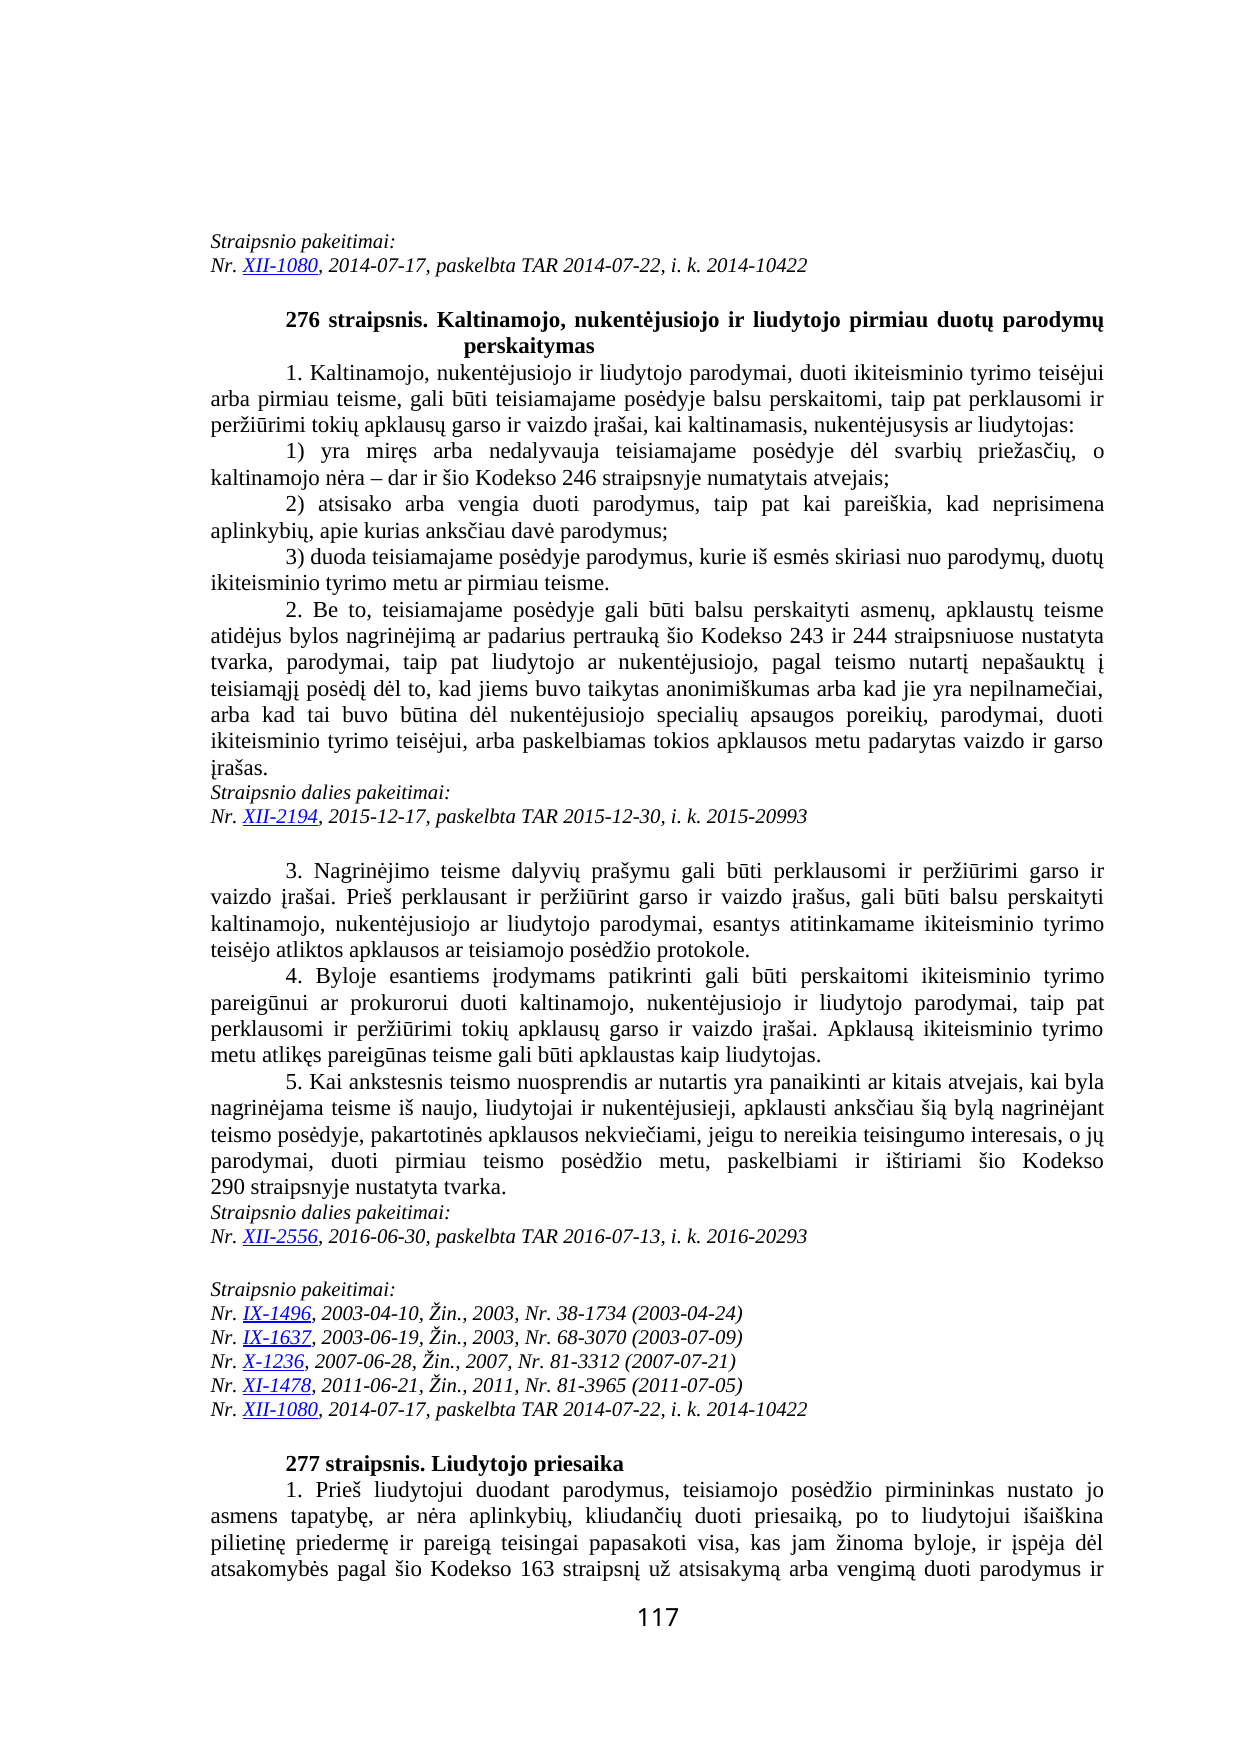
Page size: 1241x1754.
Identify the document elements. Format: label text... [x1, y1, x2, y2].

text 2) atsisako arba vengia duoti parodymus, taip pat kai pareiškia, kad neprisimena aplinkybių, apie kurias anksčiau davė parodymus; [210, 490, 1105, 543]
text 4. Byloje esantiems įrodymams patikrinti gali būti perskaitomi ikiteisminio tyrimo pareigūnui ar prokurorui duoti kaltinamojo, nukentėjusiojo ir liudytojo parodymai, taip pat perklausomi ir peržiūrimi tokių apklausų garso ir vaizdo įrašai. Apklausą ikiteisminio tyrimo metu atlikęs pareigūnas teisme gali būti apklaustas kaip liudytojas. [210, 962, 1105, 1068]
text Straipsnio dalies pakeitimai: [210, 1200, 1105, 1224]
text Straipsnio pakeitimai: [210, 229, 1105, 253]
text 277 straipsnis. Liudytojo priesaika [210, 1450, 1105, 1476]
text Nr. X-1236, 2007-06-28, Žin., 2007, Nr. 81-3312 (2007-07-21) [210, 1349, 1105, 1373]
text Nr. XII-1080, 2014-07-17, paskelbta TAR 2014-07-22, i. k. 2014-10422 [210, 1397, 1105, 1421]
text Straipsnio pakeitimai: [210, 1277, 1105, 1301]
text 1. Kaltinamojo, nukentėjusiojo ir liudytojo parodymai, duoti ikiteisminio tyrimo teisėjui arba pirmiau teisme, gali būti teisiamajame posėdyje balsu perskaitomi, taip pat perklausomi ir peržiūrimi tokių apklausų garso ir vaizdo įrašai, kai kaltinamasis, nukentėjusysis ar liudytojas: [210, 358, 1105, 438]
text 1) yra miręs arba nedalyvauja teisiamajame posėdyje dėl svarbių priežasčių, o kaltinamojo nėra – dar ir šio Kodekso 246 straipsnyje numatytais atvejais; [210, 438, 1105, 490]
text 1. Prieš liudytojui duodant parodymus, teisiamojo posėdžio pirmininkas nustato jo asmens tapatybę, ar nėra aplinkybių, kliudančių duoti priesaiką, po to liudytojui išaiškina pilietinę priedermę ir pareigą teisingai papasakoti visa, kas jam žinoma byloje, ir įspėja dėl atsakomybės pagal šio Kodekso 163 straipsnį už atsisakymą arba vengimą duoti parodymus ir [210, 1476, 1105, 1581]
text 3. Nagrinėjimo teisme dalyvių prašymu gali būti perklausomi ir peržiūrimi garso ir vaizdo įrašai. Prieš perklausant ir peržiūrint garso ir vaizdo įrašus, gali būti balsu perskaityti kaltinamojo, nukentėjusiojo ar liudytojo parodymai, esantys atitinkamame ikiteisminio tyrimo teisėjo atliktos apklausos ar teisiamojo posėdžio protokole. [210, 857, 1105, 962]
text Nr. XII-2556, 2016-06-30, paskelbta TAR 2016-07-13, i. k. 2016-20293 [210, 1224, 1105, 1248]
text Nr. XII-1080, 2014-07-17, paskelbta TAR 2014-07-22, i. k. 2014-10422 [210, 253, 1105, 277]
text 2. Be to, teisiamajame posėdyje gali būti balsu perskaityti asmenų, apklaustų teisme atidėjus bylos nagrinėjimą ar padarius pertrauką šio Kodekso 243 ir 244 straipsniuose nustatyta tvarka, parodymai, taip pat liudytojo ar nukentėjusiojo, pagal teismo nutartį nepašauktų į teisiamąjį posėdį dėl to, kad jiems buvo taikytas anonimiškumas arba kad jie yra nepilnamečiai, arba kad tai buvo būtina dėl nukentėjusiojo specialių apsaugos poreikių, parodymai, duoti ikiteisminio tyrimo teisėjui, arba paskelbiamas tokios apklausos metu padarytas vaizdo ir garso įrašas. [210, 596, 1105, 780]
text 3) duoda teisiamajame posėdyje parodymus, kurie iš esmės skiriasi nuo parodymų, duotų ikiteisminio tyrimo metu ar pirmiau teisme. [210, 543, 1105, 596]
text Nr. IX-1637, 2003-06-19, Žin., 2003, Nr. 68-3070 (2003-07-09) [210, 1325, 1105, 1349]
text 5. Kai ankstesnis teismo nuosprendis ar nutartis yra panaikinti ar kitais atvejais, kai byla nagrinėjama teisme iš naujo, liudytojai ir nukentėjusieji, apklausti anksčiau šią bylą nagrinėjant teismo posėdyje, pakartotinės apklausos nekviečiami, jeigu to nereikia teisingumo interesais, o jų parodymai, duoti pirmiau teismo posėdžio metu, paskelbiami ir ištiriami šio Kodekso 290 straipsnyje nustatyta tvarka. [210, 1068, 1105, 1200]
text Nr. XII-2194, 2015-12-17, paskelbta TAR 2015-12-30, i. k. 2015-20993 [210, 804, 1105, 828]
text Nr. IX-1496, 2003-04-10, Žin., 2003, Nr. 38-1734 (2003-04-24) [210, 1301, 1105, 1325]
text Straipsnio dalies pakeitimai: [210, 780, 1105, 804]
text 276 straipsnis. Kaltinamojo, nukentėjusiojo ir liudytojo pirmiau duotų parodymų perskaitymas [285, 306, 1105, 358]
text Nr. XI-1478, 2011-06-21, Žin., 2011, Nr. 81-3965 (2011-07-05) [210, 1373, 1105, 1397]
